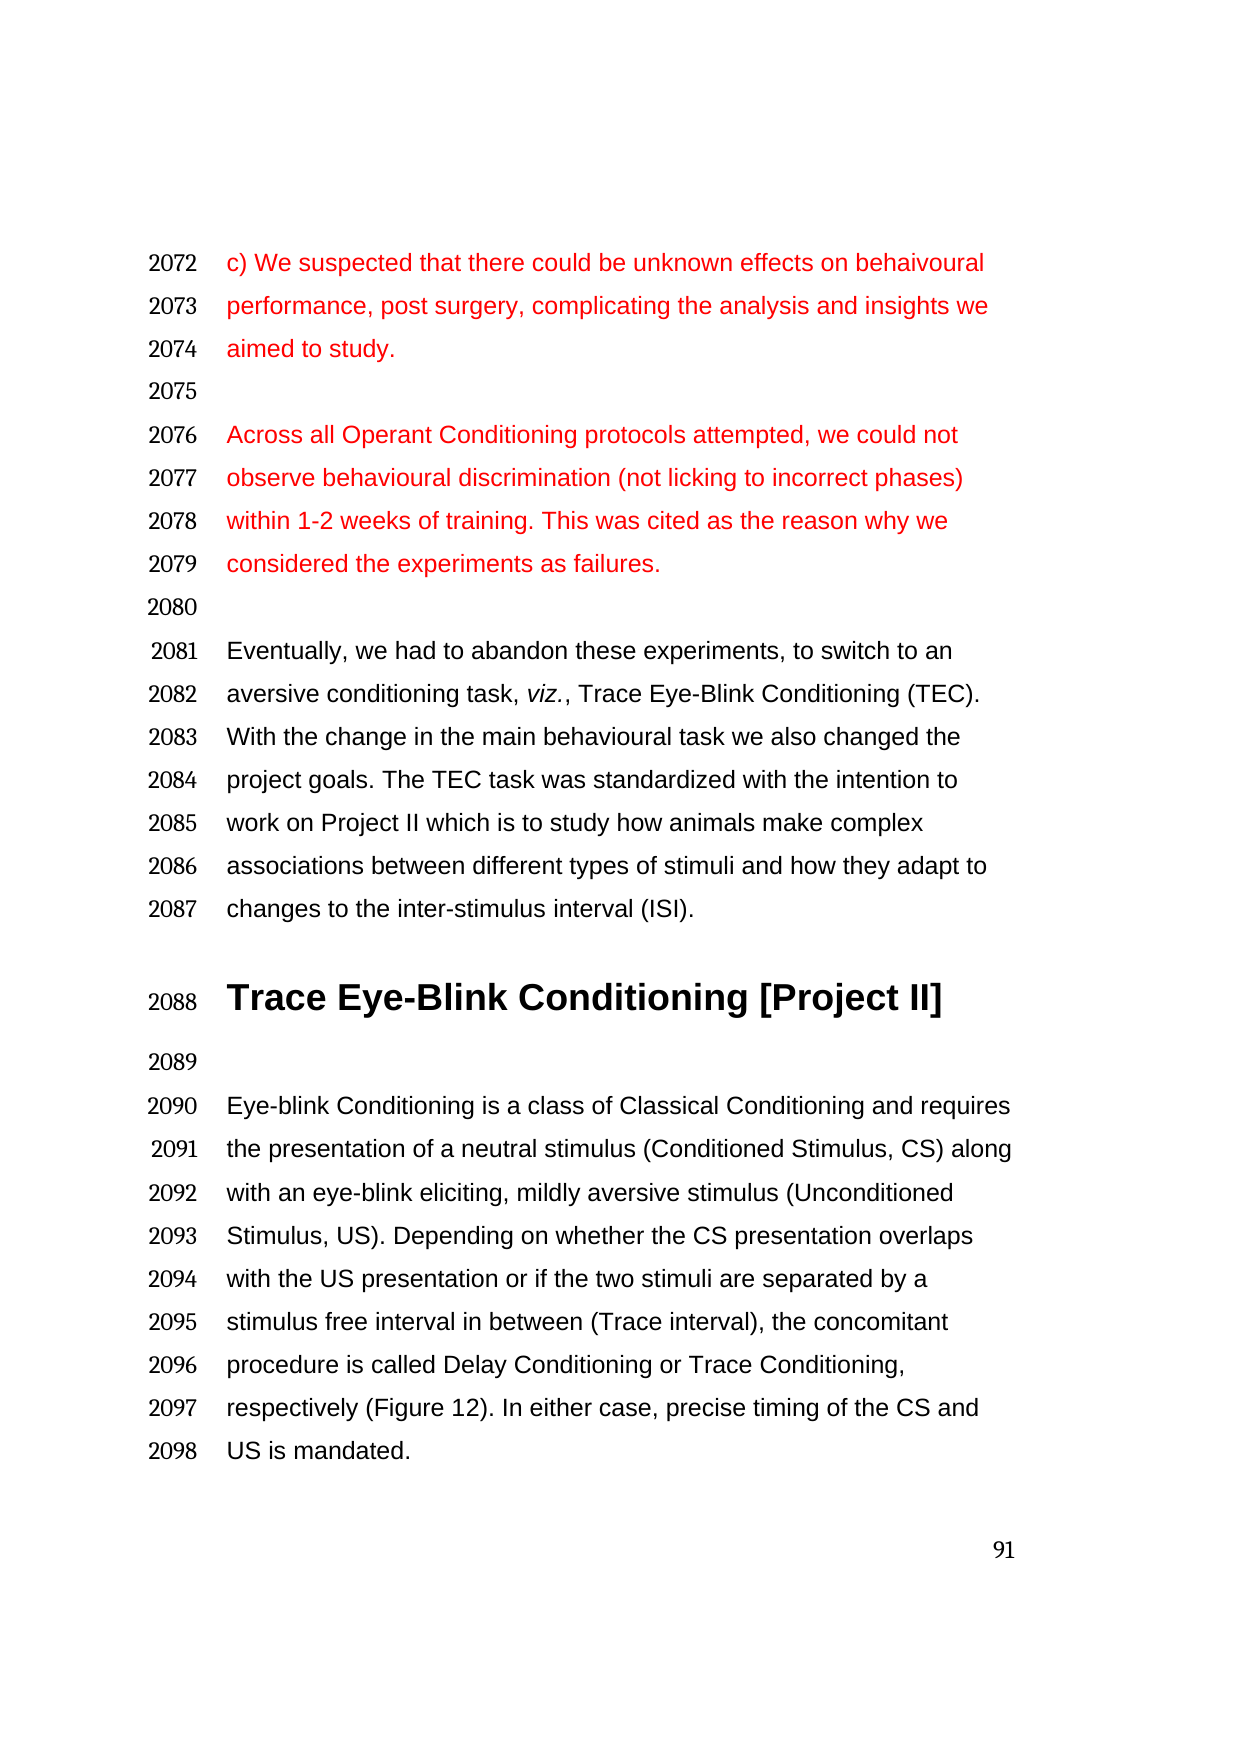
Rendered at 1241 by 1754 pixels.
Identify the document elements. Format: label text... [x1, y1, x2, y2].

subtitle Trace Eye-Blink Conditioning [Project II] [226, 975, 1014, 1018]
text Eye-blink Conditioning is a class of Classical Conditioning and requires the presentation of a neutral stimulus (Conditioned Stimulus, CS) along with an eye-blink eliciting, mildly aversive stimulus (Unconditioned Stimulus, US). Depending on whether the CS presentation overlaps with the US presentation or if the two stimuli are separated by a stimulus free interval in between (Trace interval), the concomitant procedure is called Delay Conditioning or Trace Conditioning, respectively (Figure 12). In either case, precise timing of the CS and US is mandated. [226, 1091, 1014, 1465]
text Eventually, we had to abandon these experiments, to switch to an aversive conditioning task, viz., Trace Eye-Blink Conditioning (TEC). With the change in the main behavioural task we also changed the project goals. The TEC task was standardized with the intention to work on Project II which is to study how animals make complex associations between different types of stimuli and how they adapt to changes to the inter-stimulus interval (ISI). [226, 636, 1014, 923]
text Across all Operant Conditioning protocols attempted, we could not observe behavioural discrimination (not licking to incorrect phases) within 1-2 weeks of training. This was cited as the reason why we considered the experiments as failures. [226, 420, 1014, 578]
text c) We suspected that there could be unknown effects on behaivoural performance, post surgery, complicating the analysis and insights we aimed to study. [226, 248, 1014, 363]
